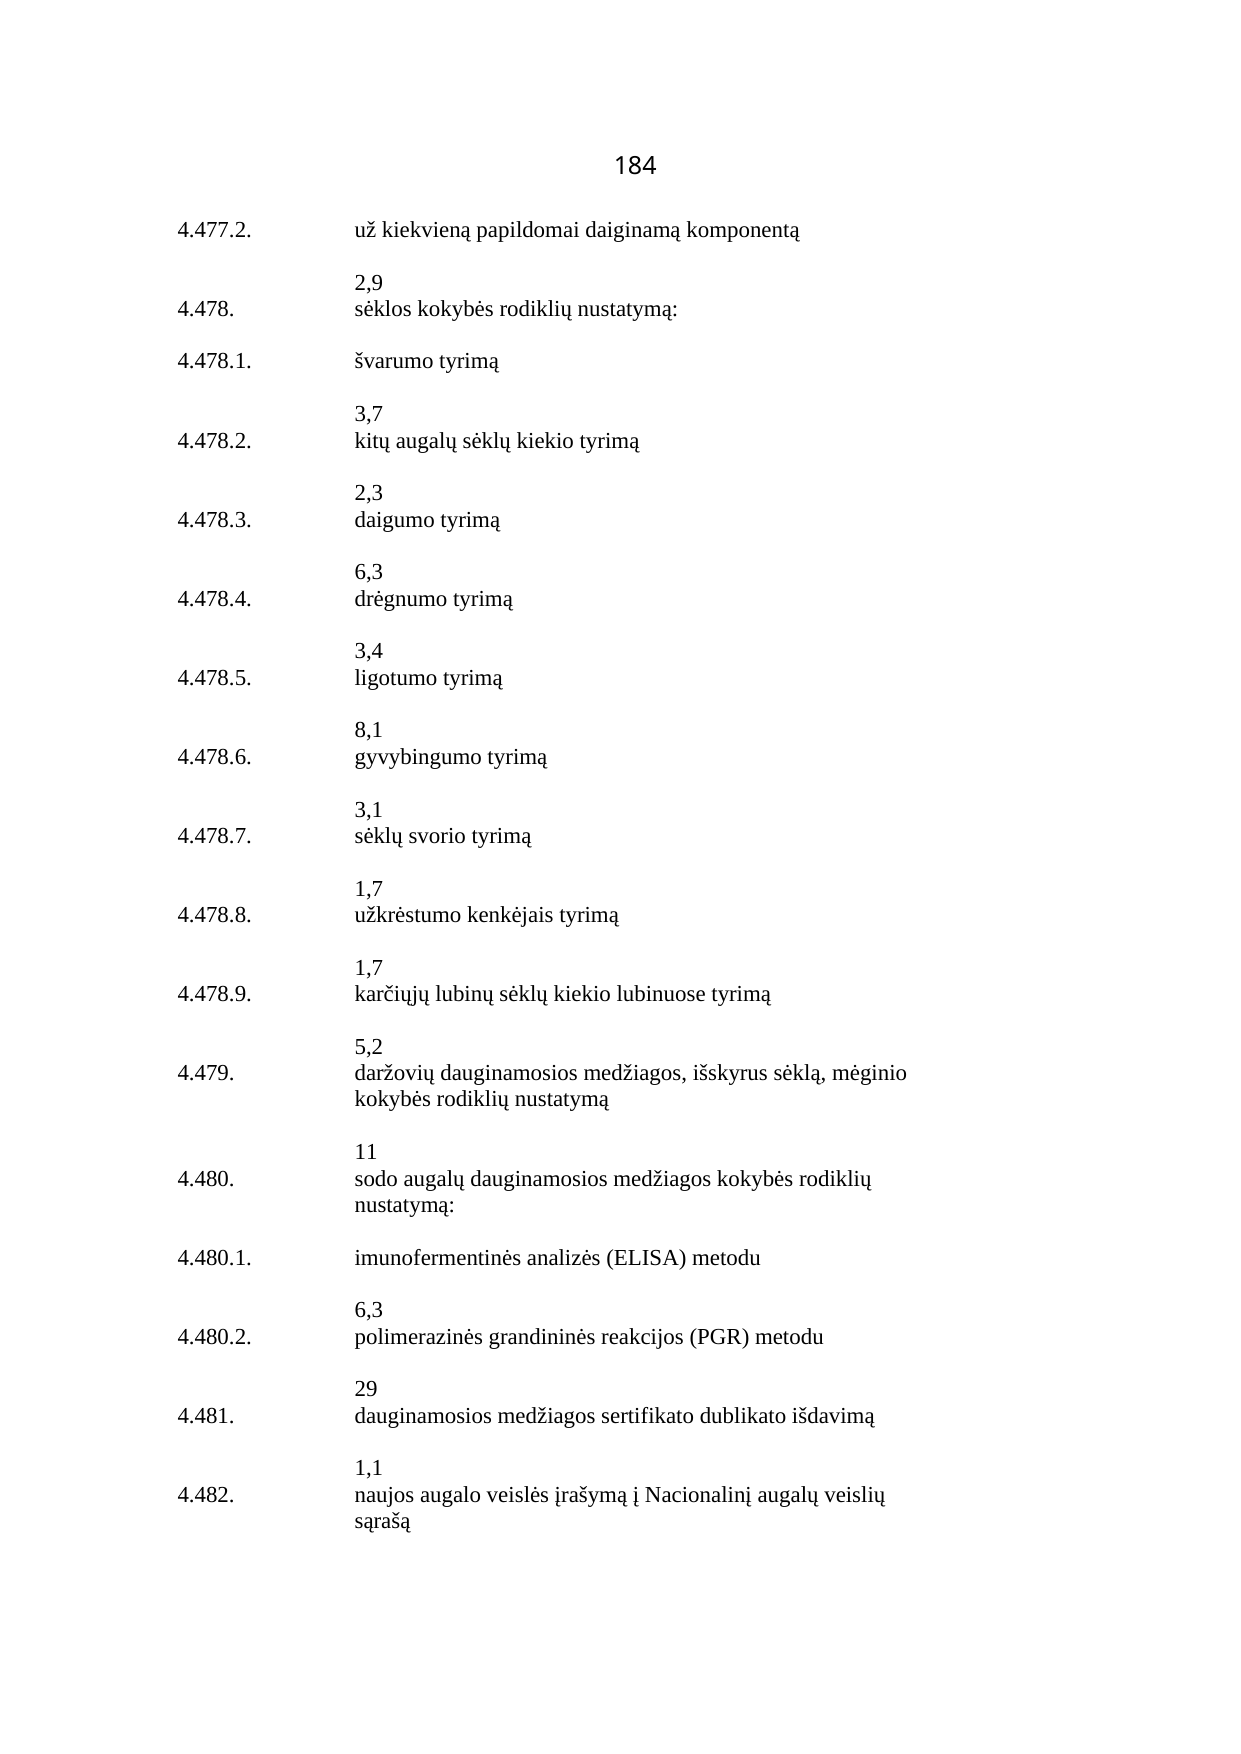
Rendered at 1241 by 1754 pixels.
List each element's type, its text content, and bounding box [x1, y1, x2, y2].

text nustatymą: [354, 1191, 945, 1244]
text 4.478.1. švarumo tyrimą 3,7 [177, 348, 945, 427]
text 4.478.7. sėklų svorio tyrimą 1,7 [177, 822, 945, 901]
text 4.478.2. kitų augalų sėklų kiekio tyrimą 2,3 [177, 427, 945, 506]
text 4.481. dauginamosios medžiagos sertifikato dublikato išdavimą 1,1 [177, 1402, 945, 1481]
text 4.478.9. karčiųjų lubinų sėklų kiekio lubinuose tyrimą 5,2 [177, 980, 945, 1059]
text 4.478.8. užkrėstumo kenkėjais tyrimą 1,7 [177, 901, 945, 980]
text 4.478.6. gyvybingumo tyrimą 3,1 [177, 743, 945, 822]
text 4.479. daržovių dauginamosios medžiagos, išskyrus sėklą, mėginio [177, 1059, 945, 1086]
text 4.478.5. ligotumo tyrimą 8,1 [177, 664, 945, 743]
text 4.478.3. daigumo tyrimą 6,3 [177, 506, 945, 585]
text 4.480.2. polimerazinės grandininės reakcijos (PGR) metodu 29 [177, 1323, 945, 1402]
text kokybės rodiklių nustatymą 11 [354, 1086, 945, 1164]
text 4.480.1. imunofermentinės analizės (ELISA) metodu 6,3 [177, 1244, 945, 1323]
text 4.478.4. drėgnumo tyrimą 3,4 [177, 585, 945, 664]
text 4.480. sodo augalų dauginamosios medžiagos kokybės rodiklių [177, 1164, 945, 1191]
text 4.482. naujos augalo veislės įrašymą į Nacionalinį augalų veislių sąrašą [177, 1481, 945, 1533]
text 4.477.2. už kiekvieną papildomai daiginamą komponentą 2,9 [177, 216, 945, 295]
text 4.478. sėklos kokybės rodiklių nustatymą: [177, 295, 945, 348]
